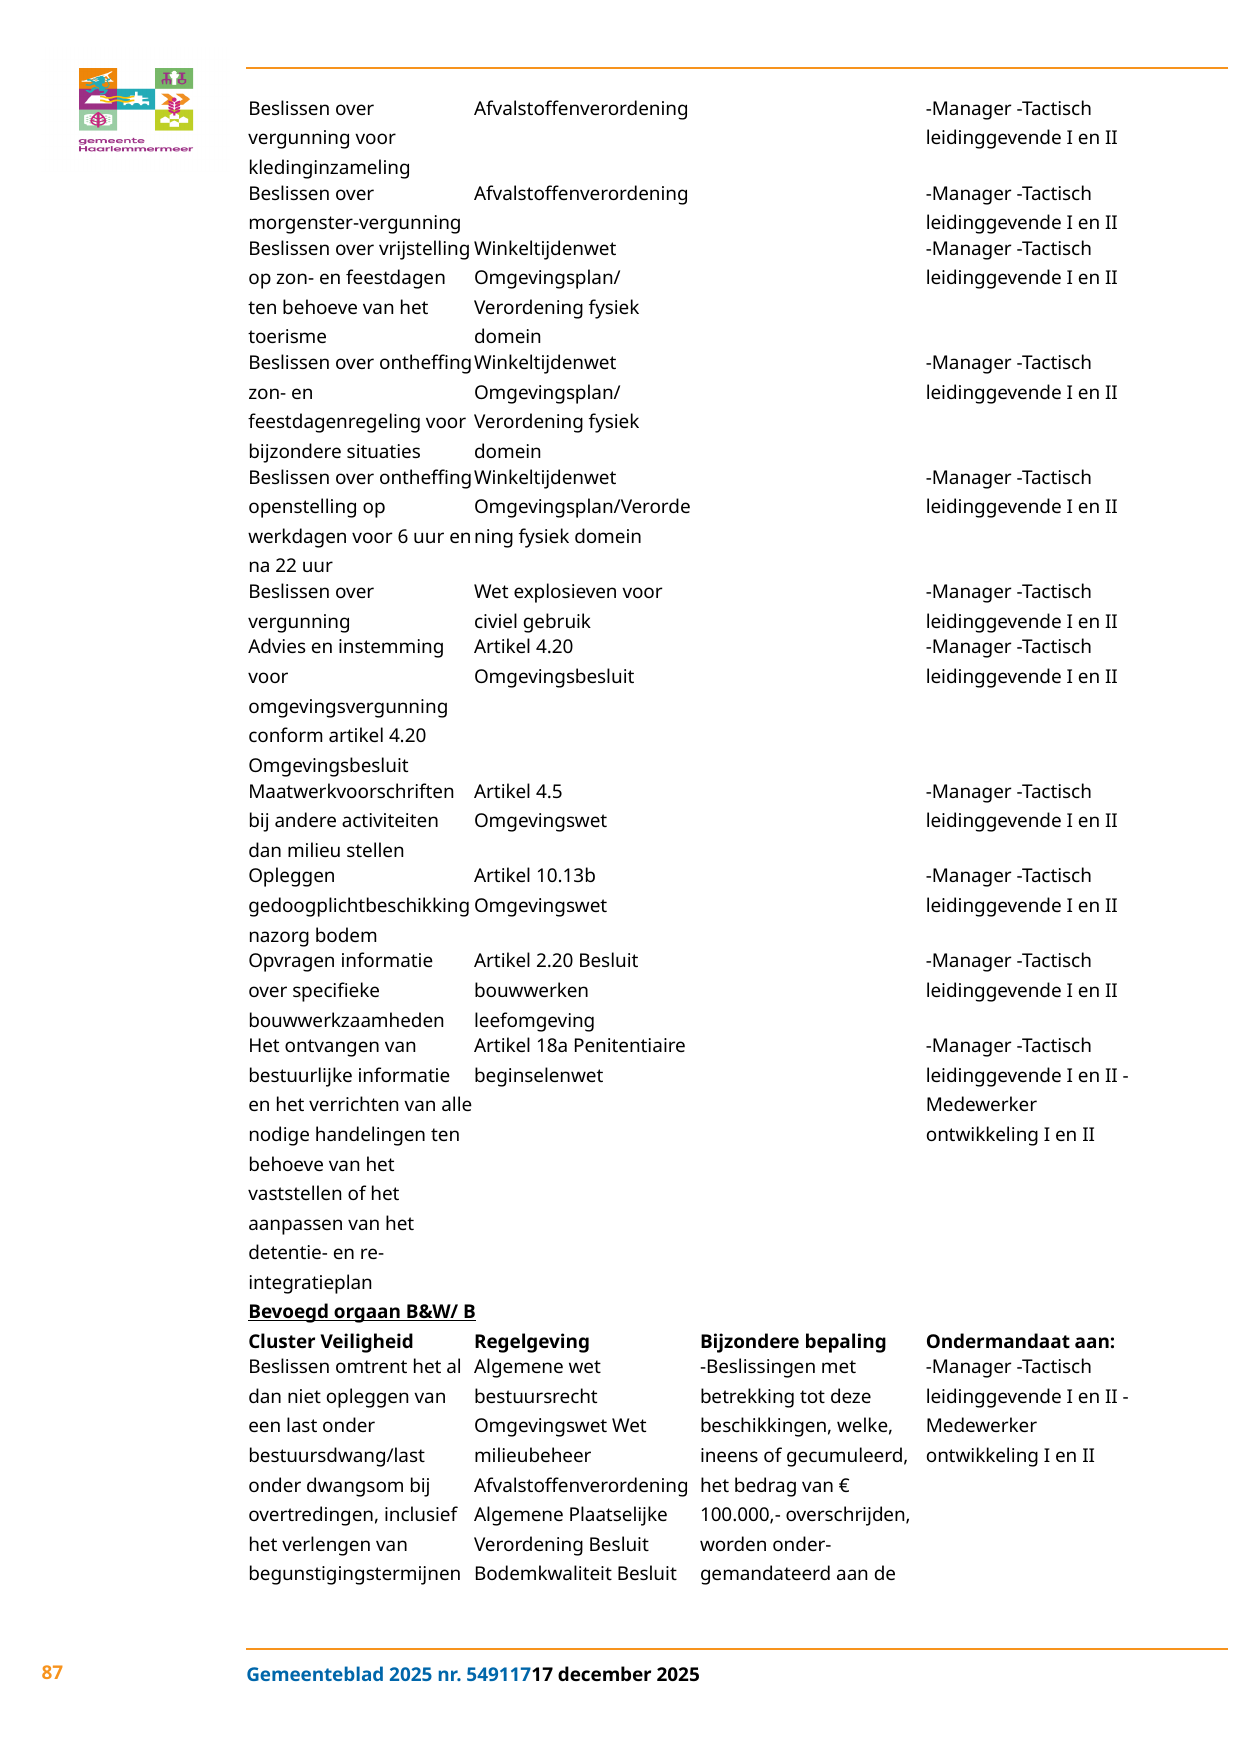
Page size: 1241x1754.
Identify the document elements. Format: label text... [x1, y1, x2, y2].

table_cell Beslissen over ontheffing openstelling op werkdagen voor 6 uur en na 22 uur [248, 464, 474, 578]
table_cell -Manager -Tactisch leidinggevende I en II [926, 778, 1152, 863]
table_header Ondermandaat aan: [926, 1328, 1152, 1353]
table_cell [700, 350, 926, 464]
table_header Regelgeving [474, 1328, 700, 1353]
table_header Bijzondere bepaling [700, 1328, 926, 1353]
table_cell -Manager -Tactisch leidinggevende I en II [926, 579, 1152, 634]
table_cell Beslissen over ontheffing zon- en feestdagenregeling voor bijzondere situaties [248, 350, 474, 464]
table_cell Winkeltijdenwet Omgevingsplan/ Verordening fysiek domein [474, 350, 700, 464]
text Bevoegd orgaan B&W/ B [248, 1298, 1152, 1324]
table_cell -Manager -Tactisch leidinggevende I en II -Medewerker ontwikkeling I en II [926, 1354, 1152, 1586]
table_cell Beslissen over vergunning voor kledinginzameling [248, 95, 474, 180]
picture [41, 47, 231, 172]
table_cell [700, 235, 926, 349]
table_cell -Manager -Tactisch leidinggevende I en II -Medewerker ontwikkeling I en II [926, 1033, 1152, 1295]
table_cell -Manager -Tactisch leidinggevende I en II [926, 350, 1152, 464]
table_cell -Beslissingen met betrekking tot deze beschikkingen, welke, ineens of gecumuleerd, het bedrag van € 100.000,- overschrijden, worden onder-gemandateerd aan de [700, 1354, 926, 1586]
table_cell Beslissen over vergunning [248, 579, 474, 634]
table_header Cluster Veiligheid [248, 1328, 474, 1353]
table_cell -Manager -Tactisch leidinggevende I en II [926, 948, 1152, 1032]
table_cell -Manager -Tactisch leidinggevende I en II [926, 464, 1152, 578]
table_cell Het ontvangen van bestuurlijke informatie en het verrichten van alle nodige handelingen ten behoeve van het vaststellen of het aanpassen van het detentie- en re-integratieplan [248, 1033, 474, 1295]
table_cell Wet explosieven voor civiel gebruik [474, 579, 700, 634]
table_cell Winkeltijdenwet Omgevingsplan/ Verordening fysiek domein [474, 235, 700, 349]
table_cell Beslissen over morgenster-vergunning [248, 180, 474, 235]
table_cell [700, 180, 926, 235]
table_cell Beslissen omtrent het al dan niet opleggen van een last onder bestuursdwang/last onder dwangsom bij overtredingen, inclusief het verlengen van begunstigingstermijnen [248, 1354, 474, 1586]
table_cell Afvalstoffenverordening [474, 95, 700, 180]
table_cell Advies en instemming voor omgevingsvergunning conform artikel 4.20 Omgevingsbesluit [248, 634, 474, 778]
table_cell -Manager -Tactisch leidinggevende I en II [926, 634, 1152, 778]
table_cell Afvalstoffenverordening [474, 180, 700, 235]
table_cell Artikel 18a Penitentiaire beginselenwet [474, 1033, 700, 1295]
table_cell [700, 778, 926, 863]
table_cell [700, 95, 926, 180]
table_cell Artikel 10.13b Omgevingswet [474, 863, 700, 948]
table_cell Beslissen over vrijstelling op zon- en feestdagen ten behoeve van het toerisme [248, 235, 474, 349]
table_cell [700, 634, 926, 778]
table_cell Artikel 4.20 Omgevingsbesluit [474, 634, 700, 778]
table_cell -Manager -Tactisch leidinggevende I en II [926, 180, 1152, 235]
table_cell Algemene wet bestuursrecht Omgevingswet Wet milieubeheer Afvalstoffenverordening Algemene Plaatselijke Verordening Besluit Bodemkwaliteit Besluit [474, 1354, 700, 1586]
table_cell -Manager -Tactisch leidinggevende I en II [926, 863, 1152, 948]
table_cell -Manager -Tactisch leidinggevende I en II [926, 235, 1152, 349]
table_cell [700, 1033, 926, 1295]
table_cell Maatwerkvoorschriften bij andere activiteiten dan milieu stellen [248, 778, 474, 863]
table_cell Opvragen informatie over specifieke bouwwerkzaamheden [248, 948, 474, 1032]
table_cell [700, 579, 926, 634]
table_cell -Manager -Tactisch leidinggevende I en II [926, 95, 1152, 180]
table_cell Opleggen gedoogplichtbeschikking nazorg bodem [248, 863, 474, 948]
table_cell [700, 863, 926, 948]
table_cell [700, 464, 926, 578]
table_cell [700, 948, 926, 1032]
table_cell Artikel 2.20 Besluit bouwwerken leefomgeving [474, 948, 700, 1032]
table_cell Winkeltijdenwet Omgevingsplan/Verordening fysiek domein [474, 464, 700, 578]
table_cell Artikel 4.5 Omgevingswet [474, 778, 700, 863]
